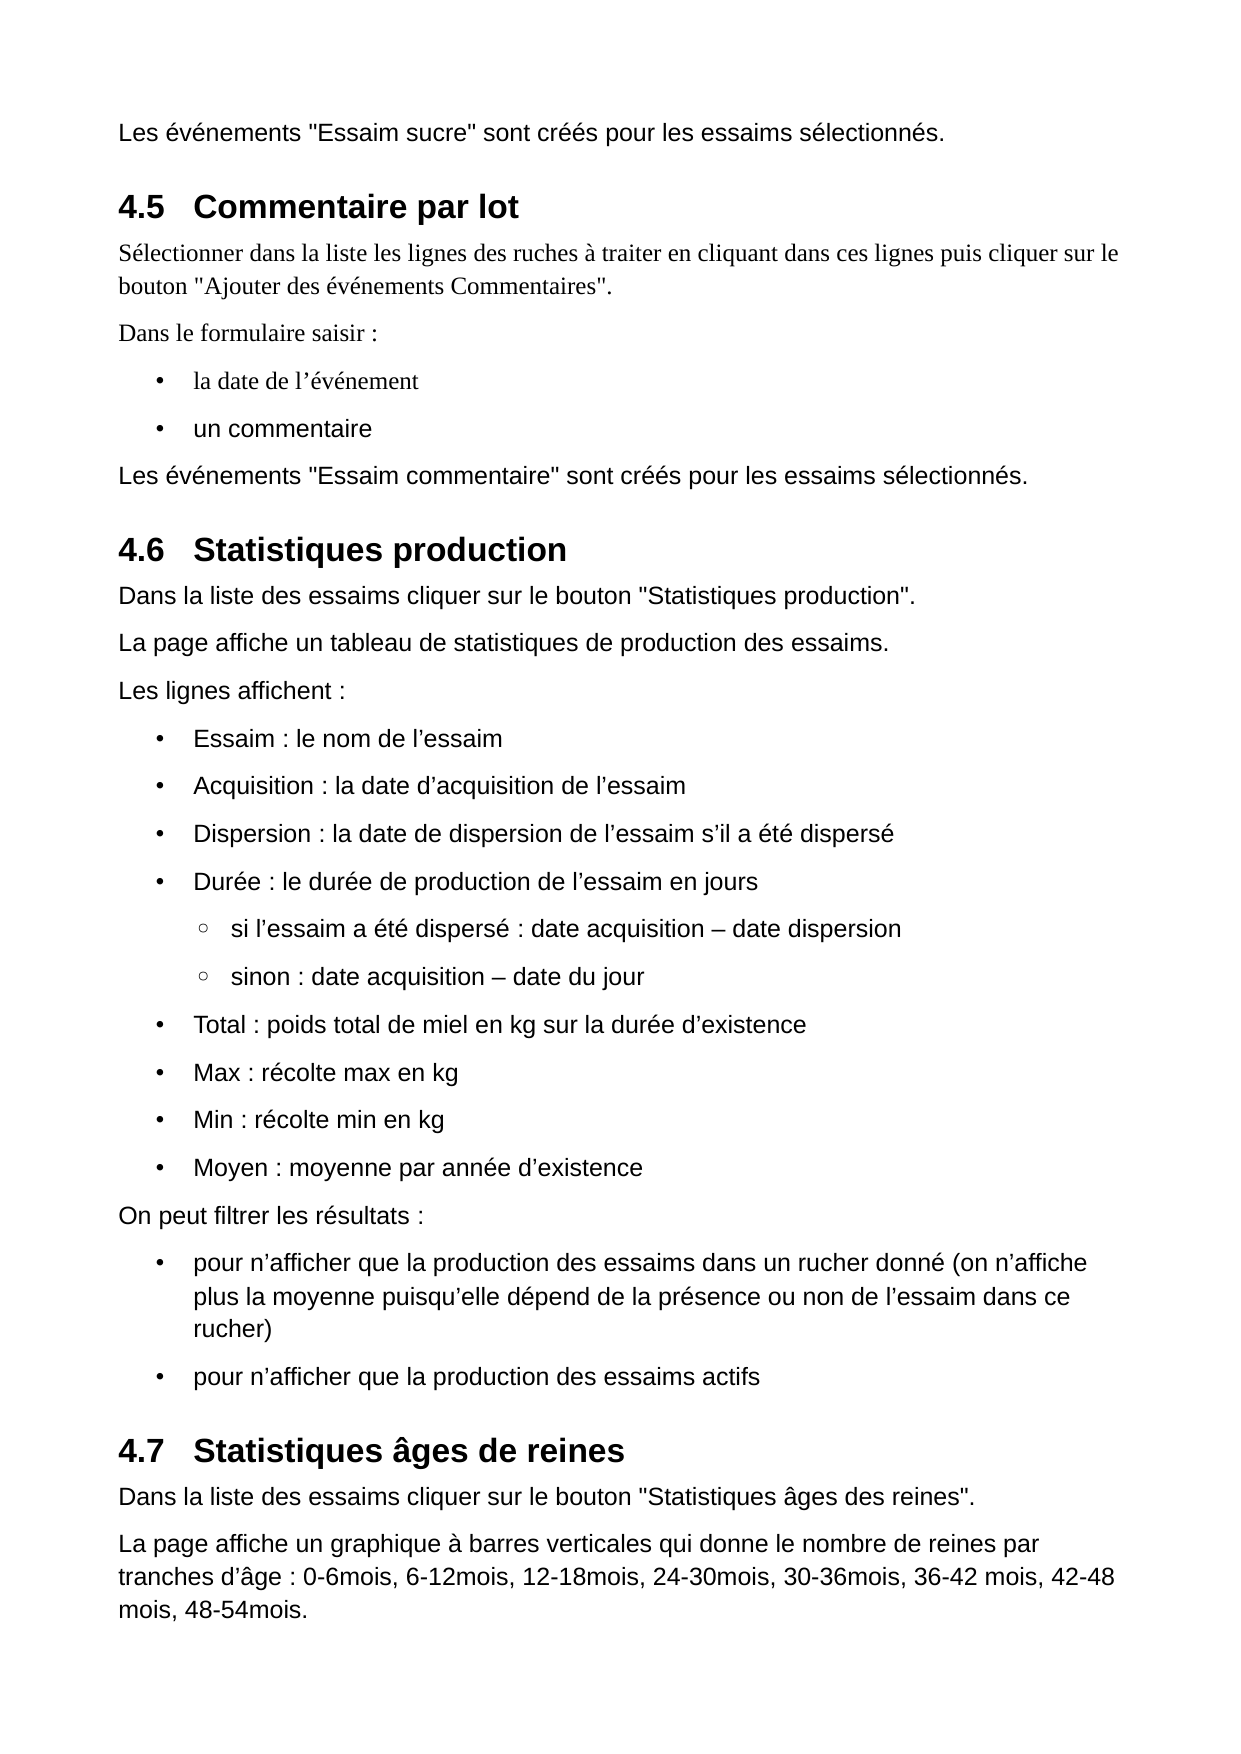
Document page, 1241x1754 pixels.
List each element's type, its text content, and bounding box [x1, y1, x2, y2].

list Min : récolte min en kg [156, 1105, 1122, 1134]
text Les événements "Essaim sucre" sont créés pour les essaims sélectionnés. [118, 118, 1122, 147]
list Acquisition : la date d’acquisition de l’essaim [156, 771, 1122, 800]
list pour n’afficher que la production des essaims dans un rucher donné (on n’affiche plus la moyenne puisqu’elle dépend de la présence ou non de l’essaim dans ce rucher) [156, 1248, 1122, 1343]
text La page affiche un graphique à barres verticales qui donne le nombre de reines par tranches d’âge : 0-6mois, 6-12mois, 12-18mois, 24-30mois, 30-36mois, 36-42 mois, 42-48 mois, 48-54mois. [118, 1529, 1122, 1624]
list Moyen : moyenne par année d’existence [156, 1153, 1122, 1182]
subtitle Statistiques âges de reines [118, 1431, 1122, 1469]
list Durée : le durée de production de l’essaim en jours [156, 867, 1122, 896]
list Max : récolte max en kg [156, 1058, 1122, 1086]
list sinon : date acquisition – date du jour [193, 962, 1122, 991]
text Les lignes affichent : [118, 676, 1122, 705]
text Sélectionner dans la liste les lignes des ruches à traiter en cliquant dans ces lignes puis cliquer sur le bouton "Ajouter des événements Commentaires". [118, 238, 1122, 299]
list Essaim : le nom de l’essaim [156, 724, 1122, 752]
text Les événements "Essaim commentaire" sont créés pour les essaims sélectionnés. [118, 461, 1122, 490]
text Dans la liste des essaims cliquer sur le bouton "Statistiques production". [118, 581, 1122, 609]
list Total : poids total de miel en kg sur la durée d’existence [156, 1010, 1122, 1039]
subtitle Statistiques production [118, 530, 1122, 568]
text La page affiche un tableau de statistiques de production des essaims. [118, 628, 1122, 657]
list la date de l’événement [156, 366, 1122, 395]
text On peut filtrer les résultats : [118, 1201, 1122, 1229]
list Dispersion : la date de dispersion de l’essaim s’il a été dispersé [156, 819, 1122, 848]
subtitle Commentaire par lot [118, 187, 1122, 225]
text Dans la liste des essaims cliquer sur le bouton "Statistiques âges des reines". [118, 1482, 1122, 1511]
text Dans le formulaire saisir : [118, 318, 1122, 347]
list si l’essaim a été dispersé : date acquisition – date dispersion [193, 914, 1122, 943]
list un commentaire [156, 413, 1122, 442]
list pour n’afficher que la production des essaims actifs [156, 1362, 1122, 1391]
